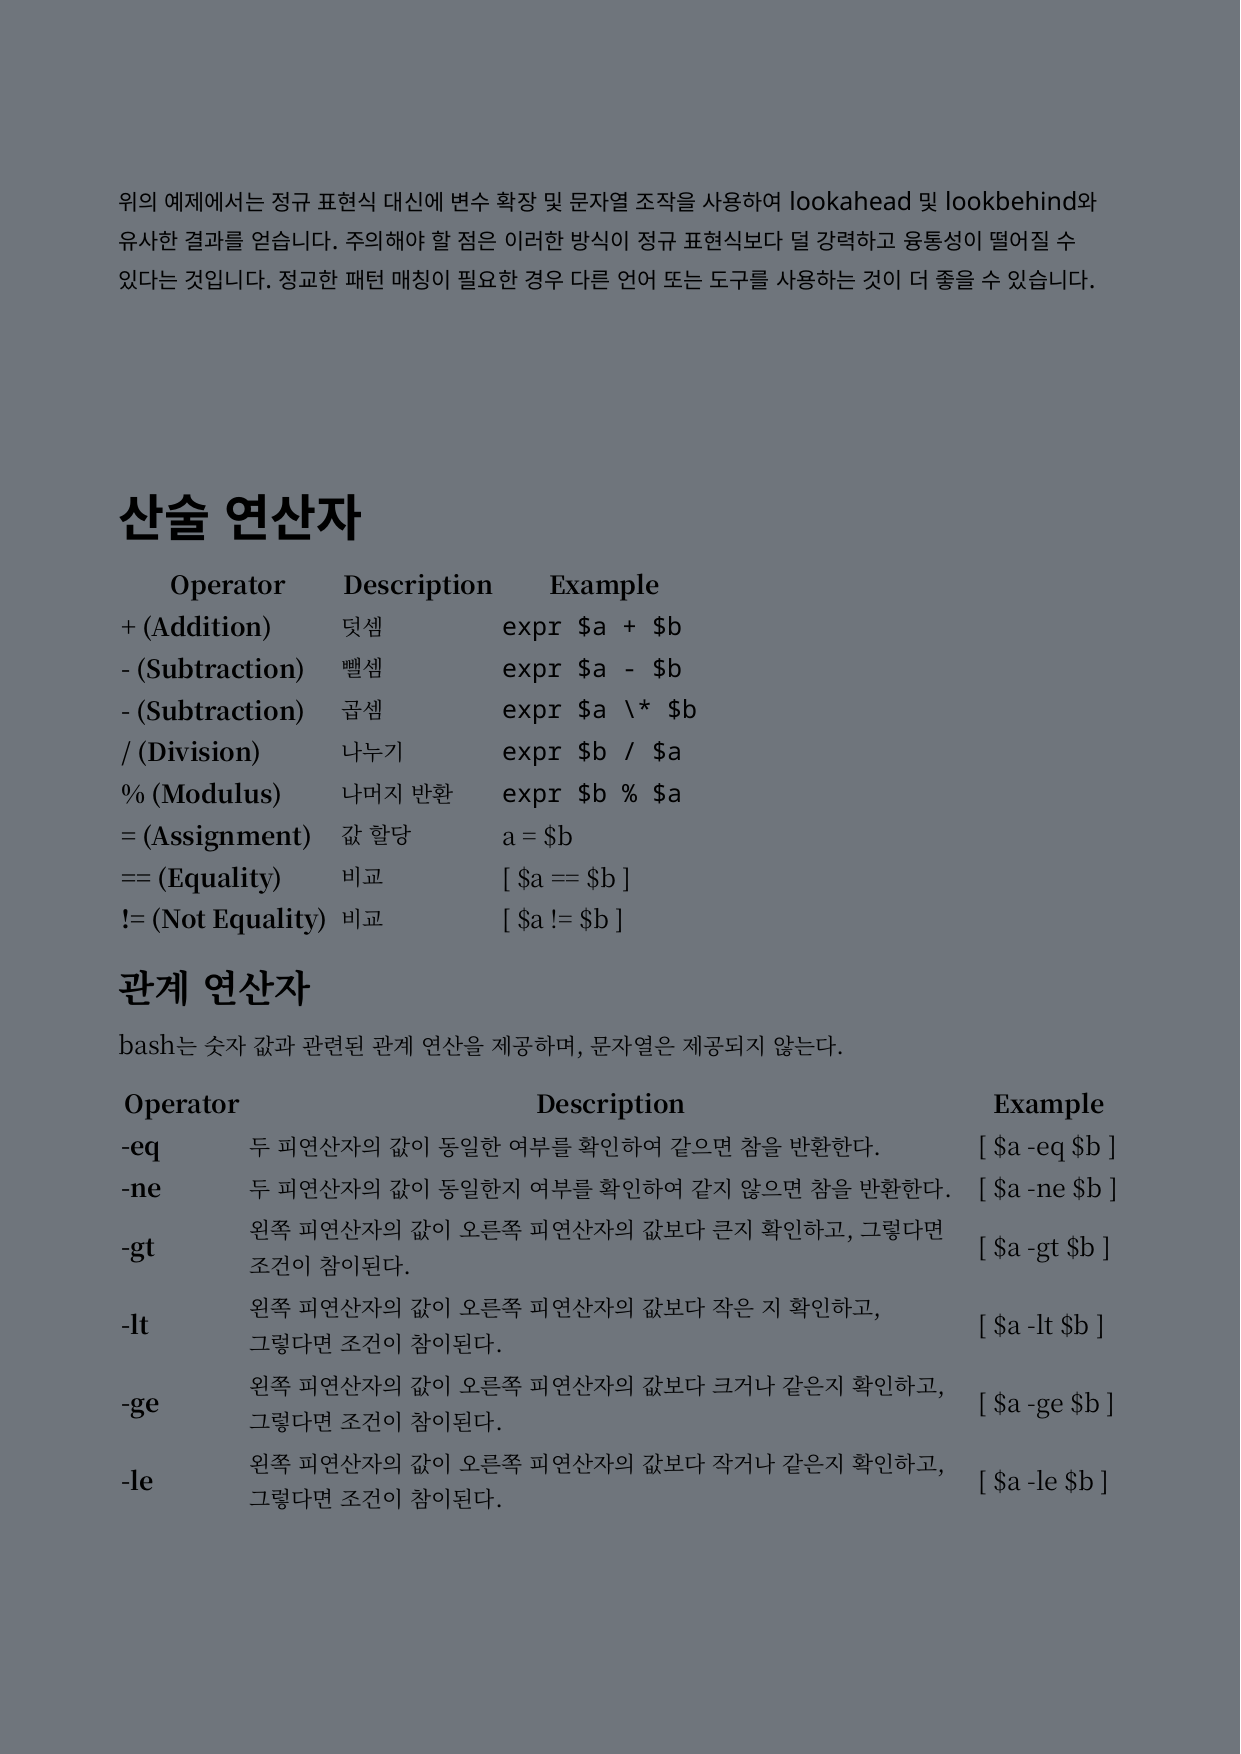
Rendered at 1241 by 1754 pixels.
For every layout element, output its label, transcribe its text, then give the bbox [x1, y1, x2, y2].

table_cell == (Equality) [118, 855, 338, 897]
table_cell [ $a -ge $b ] [976, 1363, 1122, 1440]
table_cell 비교 [338, 897, 499, 939]
table_cell [ $a -lt $b ] [976, 1285, 1122, 1363]
table_cell [ $a != $b ] [499, 897, 710, 939]
table_cell -eq [118, 1124, 246, 1165]
table_cell -gt [118, 1207, 246, 1285]
table_cell [ $a -gt $b ] [976, 1207, 1122, 1285]
table_cell 왼쪽 피연산자의 값이 오른쪽 피연산자의 값보다 큰지 확인하고, 그렇다면 조건이 참이된다. [246, 1207, 976, 1285]
table_cell 뺄셈 [338, 646, 499, 688]
table_cell 값 할당 [338, 814, 499, 855]
text bash는 숫자 값과 관련된 관계 연산을 제공하며, 문자열은 제공되지 않는다. [118, 1026, 1122, 1062]
table_cell -le [118, 1440, 246, 1518]
table_cell 왼쪽 피연산자의 값이 오른쪽 피연산자의 값보다 크거나 같은지 확인하고, 그렇다면 조건이 참이된다. [246, 1363, 976, 1440]
table_cell % (Modulus) [118, 772, 338, 813]
table_cell 비교 [338, 855, 499, 897]
table_cell 두 피연산자의 값이 동일한지 여부를 확인하여 같지 않으면 참을 반환한다. [246, 1165, 976, 1207]
table_cell - (Subtraction) [118, 688, 338, 730]
table_cell expr $a - $b [499, 646, 710, 688]
table_cell 나누기 [338, 730, 499, 772]
table_header Description [246, 1082, 976, 1124]
table_header Description [338, 563, 499, 605]
table_cell != (Not Equality) [118, 897, 338, 939]
table_cell 왼쪽 피연산자의 값이 오른쪽 피연산자의 값보다 작은 지 확인하고, 그렇다면 조건이 참이된다. [246, 1285, 976, 1363]
table_cell [ $a -eq $b ] [976, 1124, 1122, 1165]
table_cell -ge [118, 1363, 246, 1440]
text 위의 예제에서는 정규 표현식 대신에 변수 확장 및 문자열 조작을 사용하여 lookahead 및 lookbehind와 유사한 결과를 얻습니다. 주의해야 할 점은 이러한 방식이 정규 표현식보다 덜 강력하고 융통성이 떨어질 수 있다는 것입니다. 정교한 패턴 매칭이 필요한 경우 다른 언어 또는 도구를 사용하는 것이 더 좋을 수 있습니다. [118, 183, 1122, 296]
table_header Example [499, 563, 710, 605]
table_cell -lt [118, 1285, 246, 1363]
table_cell 나머지 반환 [338, 772, 499, 813]
table_cell / (Division) [118, 730, 338, 772]
table_cell expr $b / $a [499, 730, 710, 772]
table_header Operator [118, 1082, 246, 1124]
table_cell expr $a + $b [499, 605, 710, 646]
table_cell 곱셈 [338, 688, 499, 730]
table_cell = (Assignment) [118, 814, 338, 855]
table_cell a = $b [499, 814, 710, 855]
table_cell expr $b % $a [499, 772, 710, 813]
table_cell [ $a -le $b ] [976, 1440, 1122, 1518]
table_header Operator [118, 563, 338, 605]
table_cell - (Subtraction) [118, 646, 338, 688]
table_cell -ne [118, 1165, 246, 1207]
subtitle 관계 연산자 [118, 960, 1122, 1013]
table_cell + (Addition) [118, 605, 338, 646]
table_cell [ $a == $b ] [499, 855, 710, 897]
subtitle 산술 연산자 [118, 478, 1122, 550]
table_cell 덧셈 [338, 605, 499, 646]
table_header Example [976, 1082, 1122, 1124]
table_cell expr $a \* $b [499, 688, 710, 730]
table_cell 왼쪽 피연산자의 값이 오른쪽 피연산자의 값보다 작거나 같은지 확인하고, 그렇다면 조건이 참이된다. [246, 1440, 976, 1518]
table_cell 두 피연산자의 값이 동일한 여부를 확인하여 같으면 참을 반환한다. [246, 1124, 976, 1165]
table_cell [ $a -ne $b ] [976, 1165, 1122, 1207]
